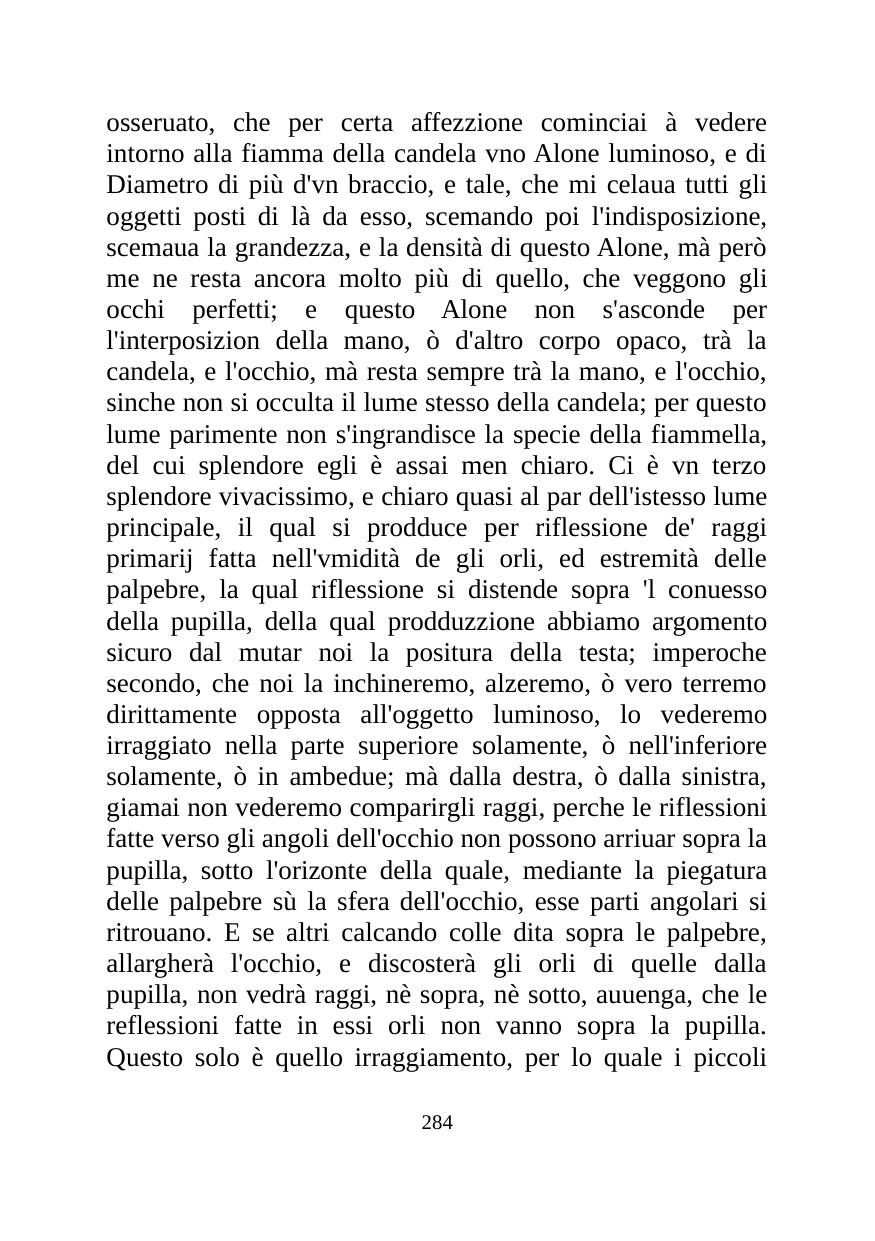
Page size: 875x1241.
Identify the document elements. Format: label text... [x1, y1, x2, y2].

text osseruato, che per certa affezzione cominciai à vedere intorno alla fiamma della candela vno Alone luminoso, e di Diametro di più d'vn braccio, e tale, che mi celaua tutti gli oggetti posti di là da esso, scemando poi l'indisposizione, scemaua la grandezza, e la densità di questo Alone, mà però me ne resta ancora molto più di quello, che veggono gli occhi perfetti; e questo Alone non s'asconde per l'interposizion della mano, ò d'altro corpo opaco, trà la candela, e l'occhio, mà resta sempre trà la mano, e l'occhio, sinche non si occulta il lume stesso della candela; per questo lume parimente non s'ingrandisce la specie della fiammella, del cui splendore egli è assai men chiaro. Ci è vn terzo splendore vivacissimo, e chiaro quasi al par dell'istesso lume principale, il qual si prodduce per riflessione de' raggi primarij fatta nell'vmidità de gli orli, ed estremità delle palpebre, la qual riflessione si distende sopra 'l conuesso della pupilla, della qual prodduzzione abbiamo argomento sicuro dal mutar noi la positura della testa; imperoche secondo, che noi la inchineremo, alzeremo, ò vero terremo dirittamente opposta all'oggetto luminoso, lo vederemo irraggiato nella parte superiore solamente, ò nell'inferiore solamente, ò in ambedue; mà dalla destra, ò dalla sinistra, giamai non vederemo comparirgli raggi, perche le riflessioni fatte verso gli angoli dell'occhio non possono arriuar sopra la pupilla, sotto l'orizonte della quale, mediante la piegatura delle palpebre sù la sfera dell'occhio, esse parti angolari si ritrouano. E se altri calcando colle dita sopra le palpebre, allargherà l'occhio, e discosterà gli orli di quelle dalla pupilla, non vedrà raggi, nè sopra, nè sotto, auuenga, che le reflessioni fatte in essi orli non vanno sopra la pupilla. Questo solo è quello irraggiamento, per lo quale i piccoli [106, 106, 768, 1072]
